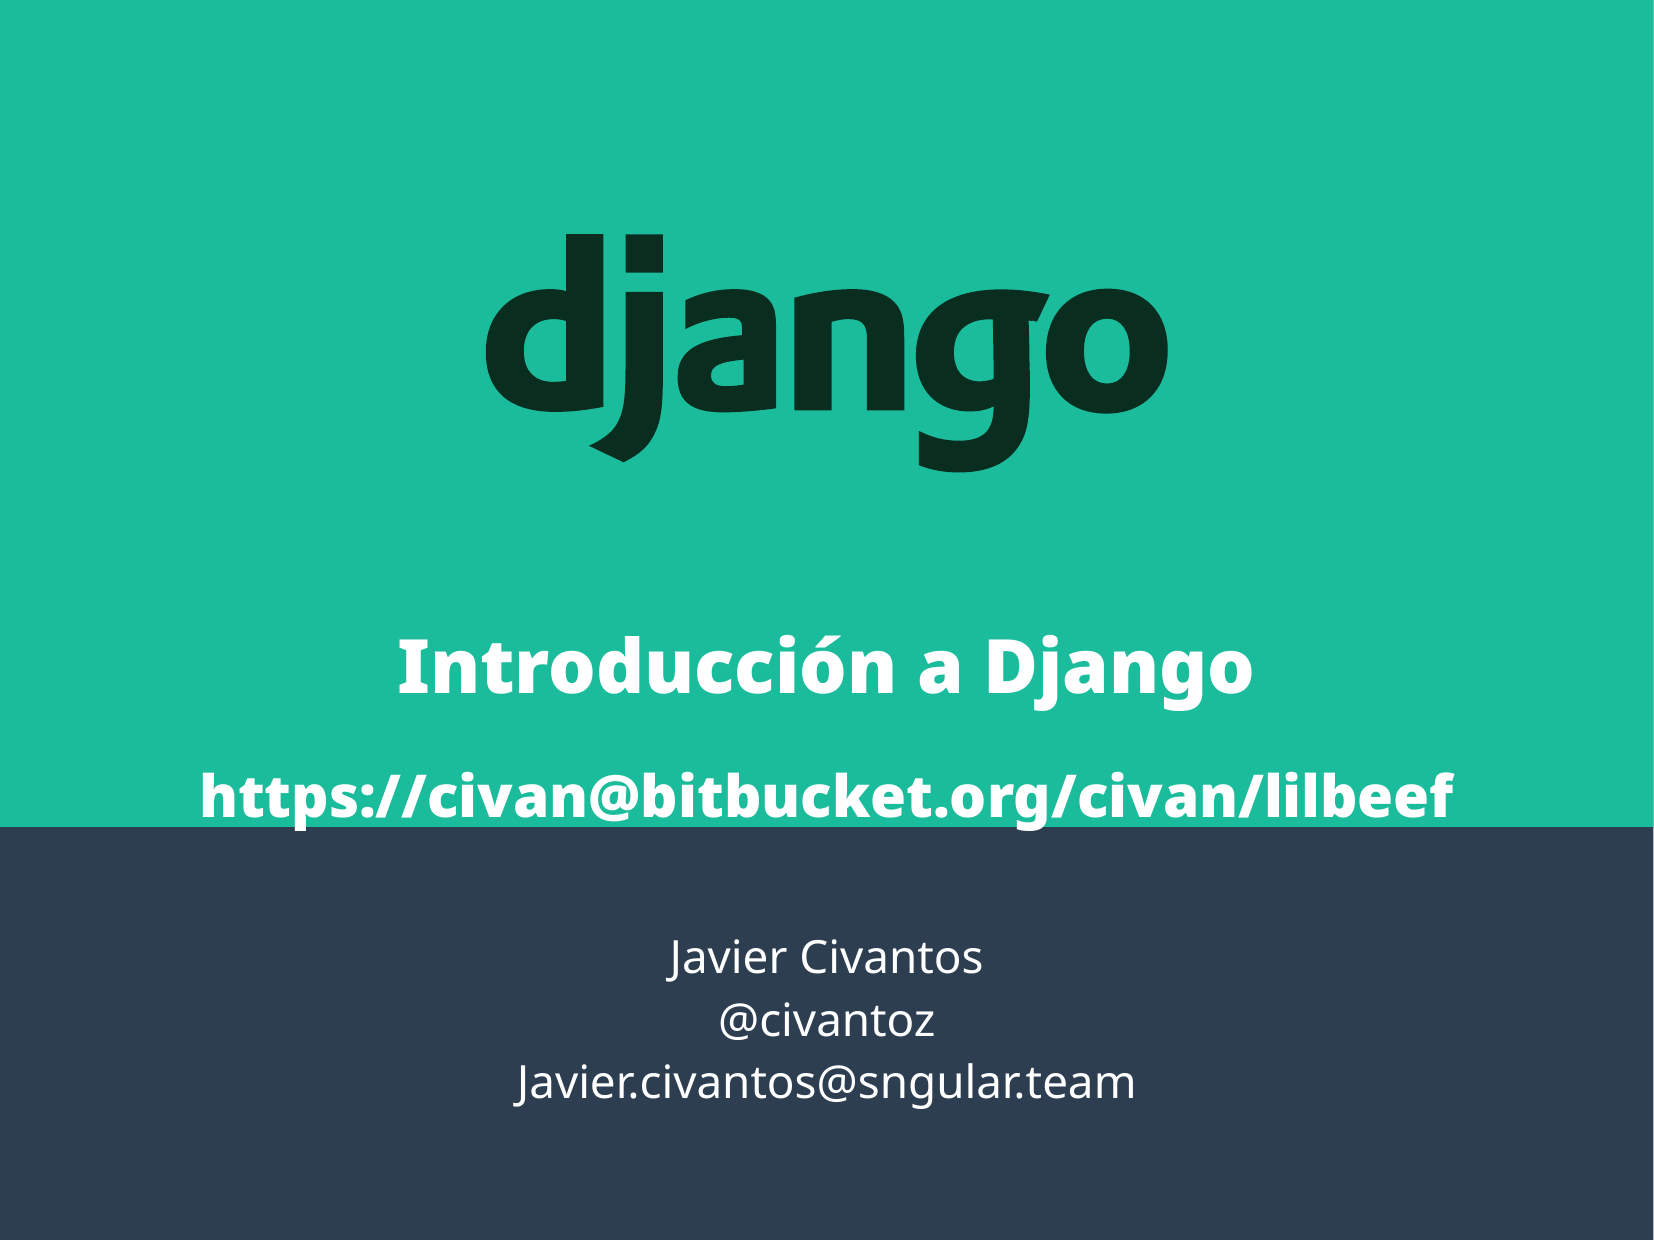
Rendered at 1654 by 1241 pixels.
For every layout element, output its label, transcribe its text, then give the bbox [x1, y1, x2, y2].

subtitle Javier Civantos @civantoz Javier.civantos@sngular.team [59, 856, 1595, 1182]
picture [485, 234, 1168, 473]
title Introducción a Django https://civan@bitbucket.org/civan/lilbeef [59, 582, 1595, 816]
